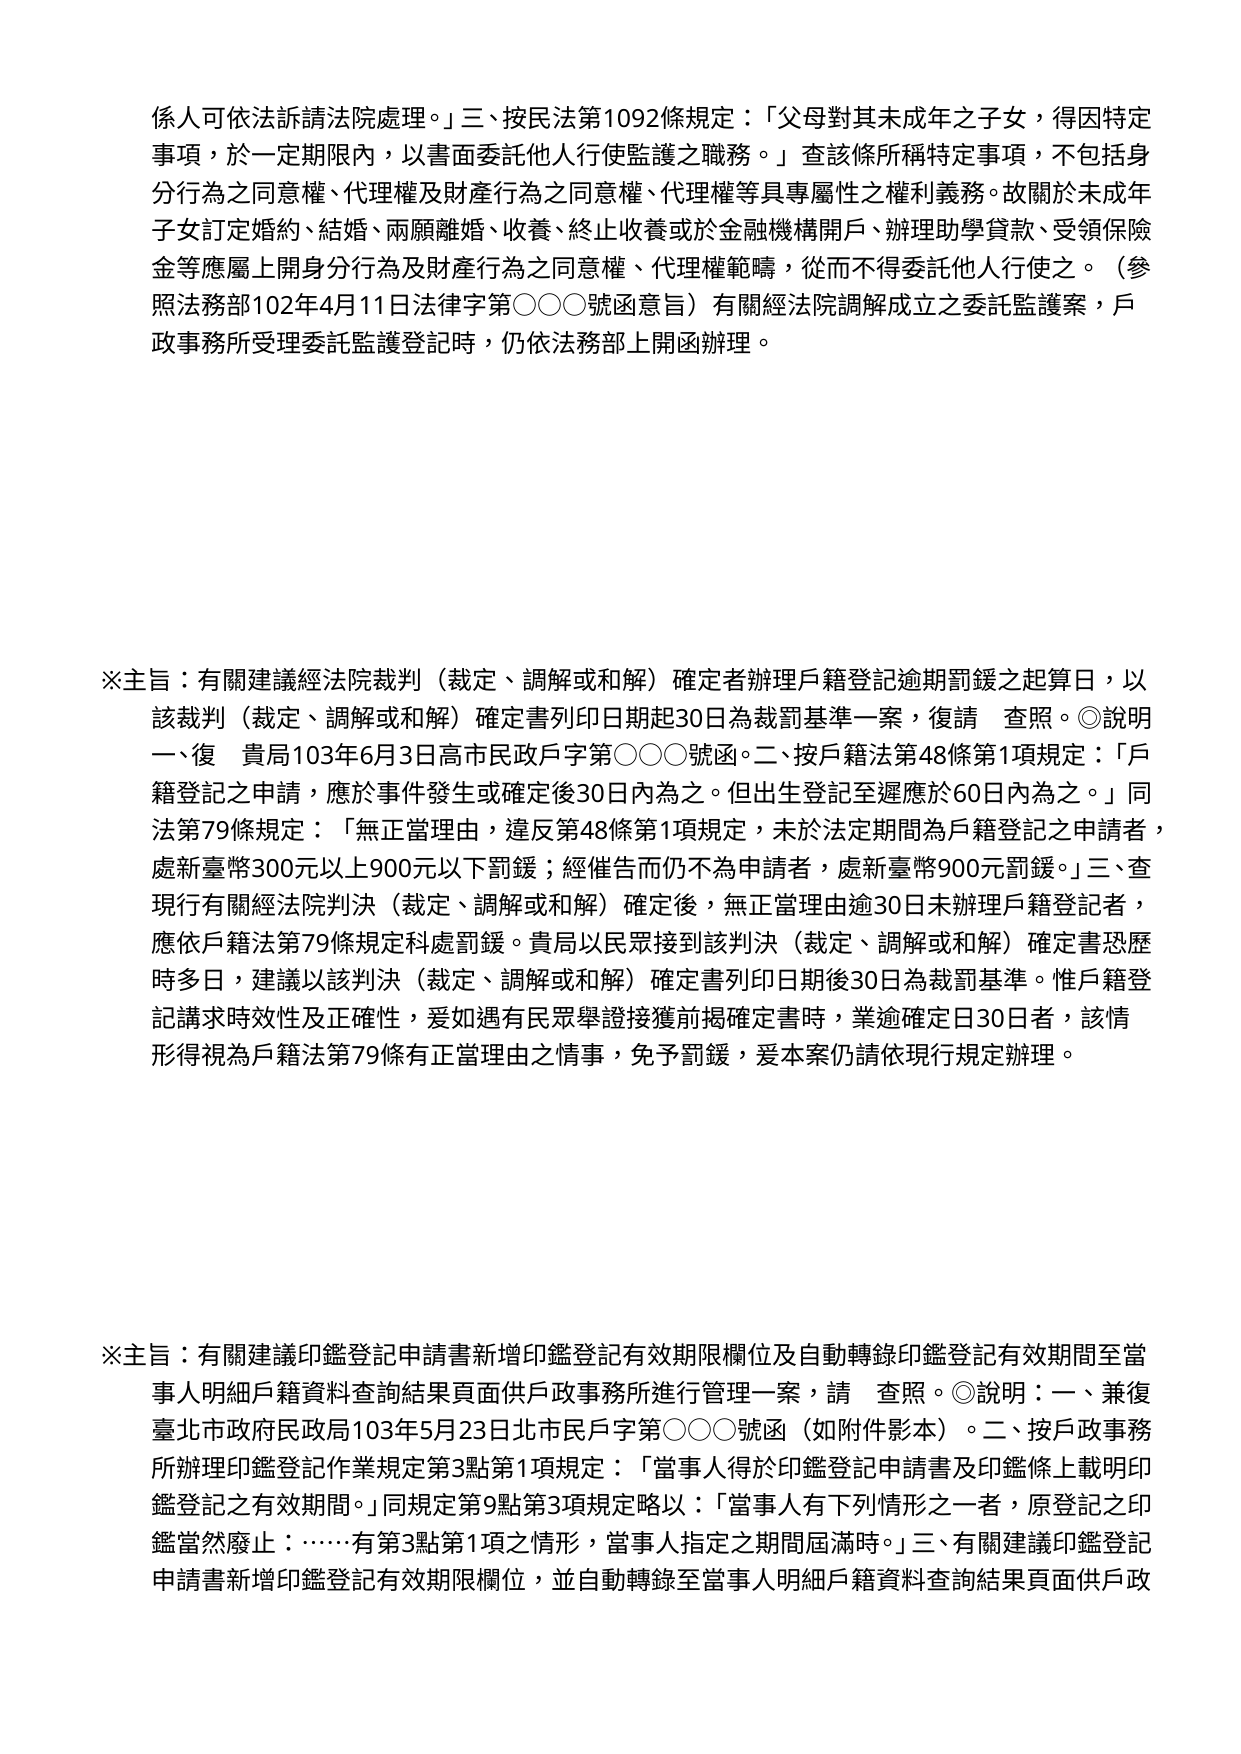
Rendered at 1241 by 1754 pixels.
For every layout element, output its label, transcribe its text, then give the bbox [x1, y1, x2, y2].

text 係人可依法訴請法院處理。」三、按民法第1092條規定：「父母對其未成年之子女，得因特定事項，於一定期限內，以書面委託他人行使監護之職務。」查該條所稱特定事項，不包括身分行為之同意權、代理權及財產行為之同意權、代理權等具專屬性之權利義務。故關於未成年子女訂定婚約、結婚、兩願離婚、收養、終止收養或於金融機構開戶、辦理助學貸款、受領保險金等應屬上開身分行為及財產行為之同意權、代理權範疇，從而不得委託他人行使之。（參照法務部102年4月11日法律字第○○○號函意旨）有關經法院調解成立之委託監護案，戶政事務所受理委託監護登記時，仍依法務部上開函辦理。 [101, 97, 1152, 360]
text ※主旨：有關建議經法院裁判（裁定、調解或和解）確定者辦理戶籍登記逾期罰鍰之起算日，以該裁判（裁定、調解或和解）確定書列印日期起30日為裁罰基準一案，復請 查照。◎說明：一、復 貴局103年6月3日高市民政戶字第○○○號函。二、按戶籍法第48條第1項規定：「戶籍登記之申請，應於事件發生或確定後30日內為之。但出生登記至遲應於60日內為之。」同法第79條規定：「無正當理由，違反第48條第1項規定，未於法定期間為戶籍登記之申請者，處新臺幣300元以上900元以下罰鍰；經催告而仍不為申請者，處新臺幣900元罰鍰。」三、查現行有關經法院判決（裁定、調解或和解）確定後，無正當理由逾30日未辦理戶籍登記者，應依戶籍法第79條規定科處罰鍰。貴局以民眾接到該判決（裁定、調解或和解）確定書恐歷時多日，建議以該判決（裁定、調解或和解）確定書列印日期後30日為裁罰基準。惟戶籍登記講求時效性及正確性，爰如遇有民眾舉證接獲前揭確定書時，業逾確定日30日者，該情形得視為戶籍法第79條有正當理由之情事，免予罰鍰，爰本案仍請依現行規定辦理。 [101, 660, 1152, 1072]
text ※主旨：有關建議印鑑登記申請書新增印鑑登記有效期限欄位及自動轉錄印鑑登記有效期間至當事人明細戶籍資料查詢結果頁面供戶政事務所進行管理一案，請 查照。◎說明：一、兼復臺北市政府民政局103年5月23日北市民戶字第○○○號函（如附件影本）。二、按戶政事務所辦理印鑑登記作業規定第3點第1項規定：「當事人得於印鑑登記申請書及印鑑條上載明印鑑登記之有效期間。」同規定第9點第3項規定略以：「當事人有下列情形之一者，原登記之印鑑當然廢止：……有第3點第1項之情形，當事人指定之期間屆滿時。」三、有關建議印鑑登記申請書新增印鑑登記有效期限欄位，並自動轉錄至當事人明細戶籍資料查詢結果頁面供戶政 [101, 1335, 1152, 1597]
